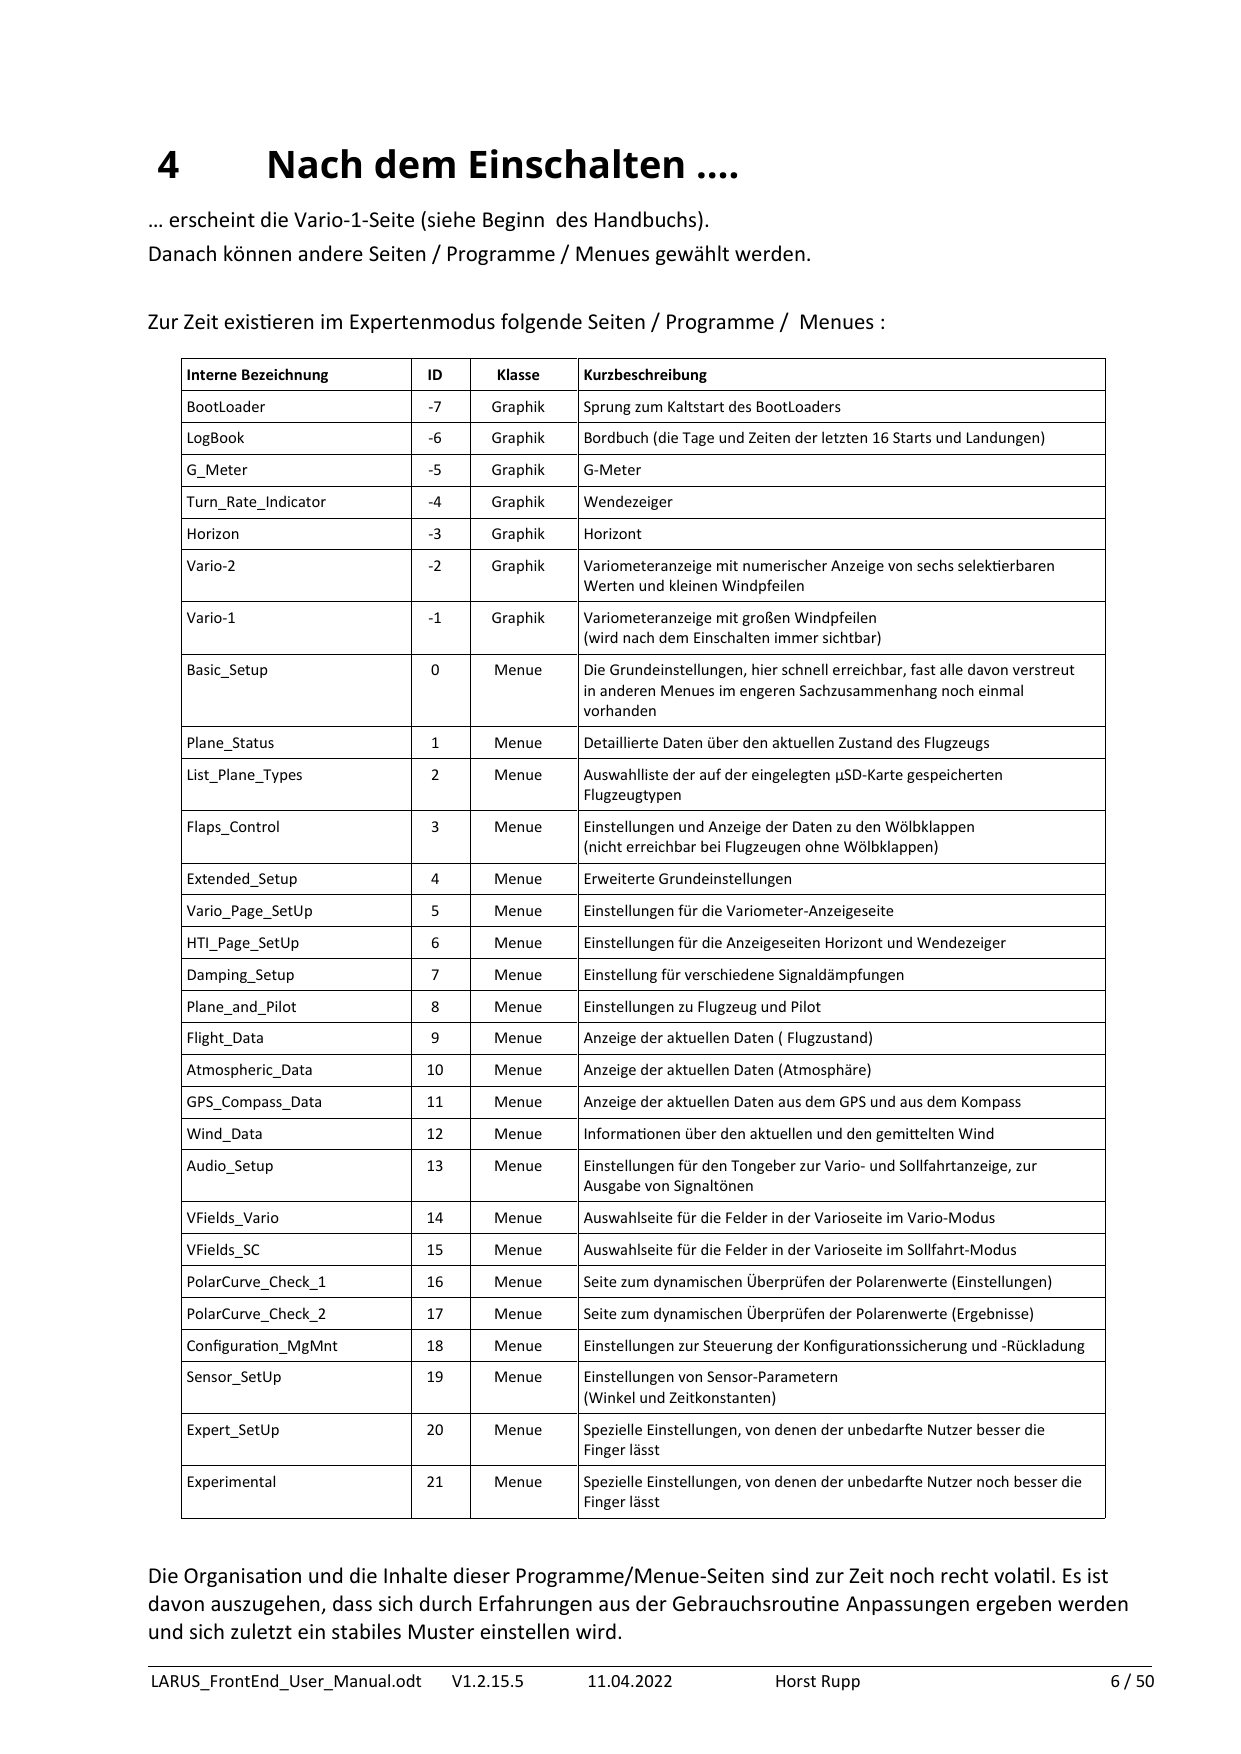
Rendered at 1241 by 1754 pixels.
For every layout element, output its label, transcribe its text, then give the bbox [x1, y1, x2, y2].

table_cell Vario-1 [182, 602, 411, 654]
table_cell Menue [471, 991, 577, 1022]
table_cell VFields_Vario [182, 1202, 411, 1233]
table_cell 13 [412, 1150, 470, 1201]
table_cell 19 [412, 1362, 470, 1413]
table_cell Basic_Setup [182, 655, 411, 726]
text Zur Zeit existieren im Expertenmodus folgende Seiten / Programme / Menues : [148, 307, 1152, 335]
text … erscheint die Vario-1-Seite (siehe Beginn des Handbuchs). [148, 205, 1152, 233]
table_cell Menue [471, 759, 577, 810]
table_cell Horizon [182, 519, 411, 549]
table_cell Menue [471, 1466, 577, 1518]
table_cell Damping_Setup [182, 959, 411, 990]
table_cell Menue [471, 864, 577, 894]
text Danach können andere Seiten / Programme / Menues gewählt werden. [148, 239, 1152, 267]
table_cell Graphik [471, 455, 577, 486]
table_cell Menue [471, 1298, 577, 1329]
table_cell Sprung zum Kaltstart des BootLoaders [579, 391, 1105, 422]
table_cell Variometeranzeige mit großen Windpfeilen (wird nach dem Einschalten immer sichtbar) [579, 602, 1105, 654]
table_cell PolarCurve_Check_2 [182, 1298, 411, 1329]
table_cell 14 [412, 1202, 470, 1233]
table_cell Einstellungen zu Flugzeug und Pilot [579, 991, 1105, 1022]
table_cell 0 [412, 655, 470, 726]
table_cell Auswahlseite für die Felder in der Varioseite im Vario-Modus [579, 1202, 1105, 1233]
table_cell PolarCurve_Check_1 [182, 1266, 411, 1297]
table_cell Vario-2 [182, 550, 411, 601]
table_cell -3 [412, 519, 470, 549]
table_cell Einstellungen für die Variometer-Anzeigeseite [579, 895, 1105, 926]
table_cell Seite zum dynamischen Überprüfen der Polarenwerte (Einstellungen) [579, 1266, 1105, 1297]
table_cell G_Meter [182, 455, 411, 486]
table_cell 7 [412, 959, 470, 990]
table_cell 15 [412, 1234, 470, 1265]
table_cell Auswahlliste der auf der eingelegten µSD-Karte gespeicherten Flugzeugtypen [579, 759, 1105, 810]
table_cell Graphik [471, 519, 577, 549]
table_cell Menue [471, 1362, 577, 1413]
table_cell Menue [471, 1330, 577, 1361]
table_cell Menue [471, 1119, 577, 1149]
table_header Kurzbeschreibung [579, 359, 1105, 390]
table_cell Auswahlseite für die Felder in der Varioseite im Sollfahrt-Modus [579, 1234, 1105, 1265]
table_cell Variometeranzeige mit numerischer Anzeige von sechs selektierbaren Werten und kleinen Windpfeilen [579, 550, 1105, 601]
table_cell Menue [471, 1266, 577, 1297]
table_cell Anzeige der aktuellen Daten aus dem GPS und aus dem Kompass [579, 1087, 1105, 1118]
table_cell Graphik [471, 602, 577, 654]
table_cell 5 [412, 895, 470, 926]
table_cell Informationen über den aktuellen und den gemittelten Wind [579, 1119, 1105, 1149]
table_cell Menue [471, 811, 577, 863]
table_cell Vario_Page_SetUp [182, 895, 411, 926]
table_cell Anzeige der aktuellen Daten ( Flugzustand) [579, 1023, 1105, 1054]
table_cell G-Meter [579, 455, 1105, 486]
table_cell Menue [471, 1087, 577, 1118]
table_cell GPS_Compass_Data [182, 1087, 411, 1118]
table_cell -5 [412, 455, 470, 486]
table_cell Configuration_MgMnt [182, 1330, 411, 1361]
table_cell Menue [471, 1055, 577, 1086]
table_cell 12 [412, 1119, 470, 1149]
table_cell Plane_Status [182, 727, 411, 758]
table_cell Spezielle Einstellungen, von denen der unbedarfte Nutzer noch besser die Finger lässt [579, 1466, 1105, 1518]
table_cell Wendezeiger [579, 487, 1105, 518]
table_cell HTI_Page_SetUp [182, 927, 411, 958]
table_cell Einstellungen zur Steuerung der Konfigurationssicherung und ‑Rückladung [579, 1330, 1105, 1361]
table_cell 1 [412, 727, 470, 758]
table_cell Bordbuch (die Tage und Zeiten der letzten 16 Starts und Landungen) [579, 423, 1105, 454]
table_cell 17 [412, 1298, 470, 1329]
table_cell Menue [471, 1150, 577, 1201]
table_cell Die Grundeinstellungen, hier schnell erreichbar, fast alle davon verstreut in anderen Menues im engeren Sachzusammenhang noch einmal vorhanden [579, 655, 1105, 726]
table_cell LogBook [182, 423, 411, 454]
table_cell Erweiterte Grundeinstellungen [579, 864, 1105, 894]
table_header Klasse [471, 359, 577, 390]
table_cell Turn_Rate_Indicator [182, 487, 411, 518]
text Die Organisation und die Inhalte dieser Programme/Menue-Seiten sind zur Zeit noch recht volatil. Es ist davon auszugehen, dass sich durch Erfahrungen aus der Gebrauchsroutine Anpassungen ergeben werden und sich zuletzt ein stabiles Muster einstellen wird. [148, 1561, 1152, 1645]
table_cell Flight_Data [182, 1023, 411, 1054]
table_cell Einstellungen von Sensor-Parametern (Winkel und Zeitkonstanten) [579, 1362, 1105, 1413]
table_cell Extended_Setup [182, 864, 411, 894]
table_cell Expert_SetUp [182, 1414, 411, 1465]
table_cell Einstellungen und Anzeige der Daten zu den Wölbklappen (nicht erreichbar bei Flugzeugen ohne Wölbklappen) [579, 811, 1105, 863]
table_cell 4 [412, 864, 470, 894]
table_cell -4 [412, 487, 470, 518]
table_cell 21 [412, 1466, 470, 1518]
table_cell Audio_Setup [182, 1150, 411, 1201]
table_cell Sensor_SetUp [182, 1362, 411, 1413]
table_cell -2 [412, 550, 470, 601]
table_cell Einstellungen für die Anzeigeseiten Horizont und Wendezeiger [579, 927, 1105, 958]
table_cell 11 [412, 1087, 470, 1118]
table_cell Menue [471, 959, 577, 990]
table_cell Flaps_Control [182, 811, 411, 863]
table_cell Menue [471, 1234, 577, 1265]
table_cell 8 [412, 991, 470, 1022]
table_cell Anzeige der aktuellen Daten (Atmosphäre) [579, 1055, 1105, 1086]
table_cell Detaillierte Daten über den aktuellen Zustand des Flugzeugs [579, 727, 1105, 758]
table_cell Menue [471, 727, 577, 758]
table_cell 6 [412, 927, 470, 958]
table_cell Menue [471, 1414, 577, 1465]
table_cell Menue [471, 927, 577, 958]
table_cell 18 [412, 1330, 470, 1361]
table_header ID [412, 359, 470, 390]
table_cell Menue [471, 1023, 577, 1054]
table_cell Menue [471, 1202, 577, 1233]
table_cell Einstellungen für den Tongeber zur Vario- und Sollfahrtanzeige, zur Ausgabe von Signaltönen [579, 1150, 1105, 1201]
table_cell 9 [412, 1023, 470, 1054]
table_cell 10 [412, 1055, 470, 1086]
table_cell Spezielle Einstellungen, von denen der unbedarfte Nutzer besser die Finger lässt [579, 1414, 1105, 1465]
table_cell BootLoader [182, 391, 411, 422]
table_cell Graphik [471, 423, 577, 454]
table_cell Graphik [471, 550, 577, 601]
table_cell 16 [412, 1266, 470, 1297]
table_cell Atmospheric_Data [182, 1055, 411, 1086]
table_cell Experimental [182, 1466, 411, 1518]
table_cell 20 [412, 1414, 470, 1465]
table_cell Einstellung für verschiedene Signaldämpfungen [579, 959, 1105, 990]
table_cell -7 [412, 391, 470, 422]
table_cell Plane_and_Pilot [182, 991, 411, 1022]
table_cell Graphik [471, 391, 577, 422]
table_cell Seite zum dynamischen Überprüfen der Polarenwerte (Ergebnisse) [579, 1298, 1105, 1329]
table_cell Horizont [579, 519, 1105, 549]
table_cell Menue [471, 895, 577, 926]
table_cell Menue [471, 655, 577, 726]
table_cell -6 [412, 423, 470, 454]
table_cell Wind_Data [182, 1119, 411, 1149]
table_cell -1 [412, 602, 470, 654]
subtitle Nach dem Einschalten …. [148, 138, 1128, 190]
table_cell Graphik [471, 487, 577, 518]
table_header Interne Bezeichnung [182, 359, 411, 390]
table_cell VFields_SC [182, 1234, 411, 1265]
table_cell 3 [412, 811, 470, 863]
table_cell List_Plane_Types [182, 759, 411, 810]
table_cell 2 [412, 759, 470, 810]
